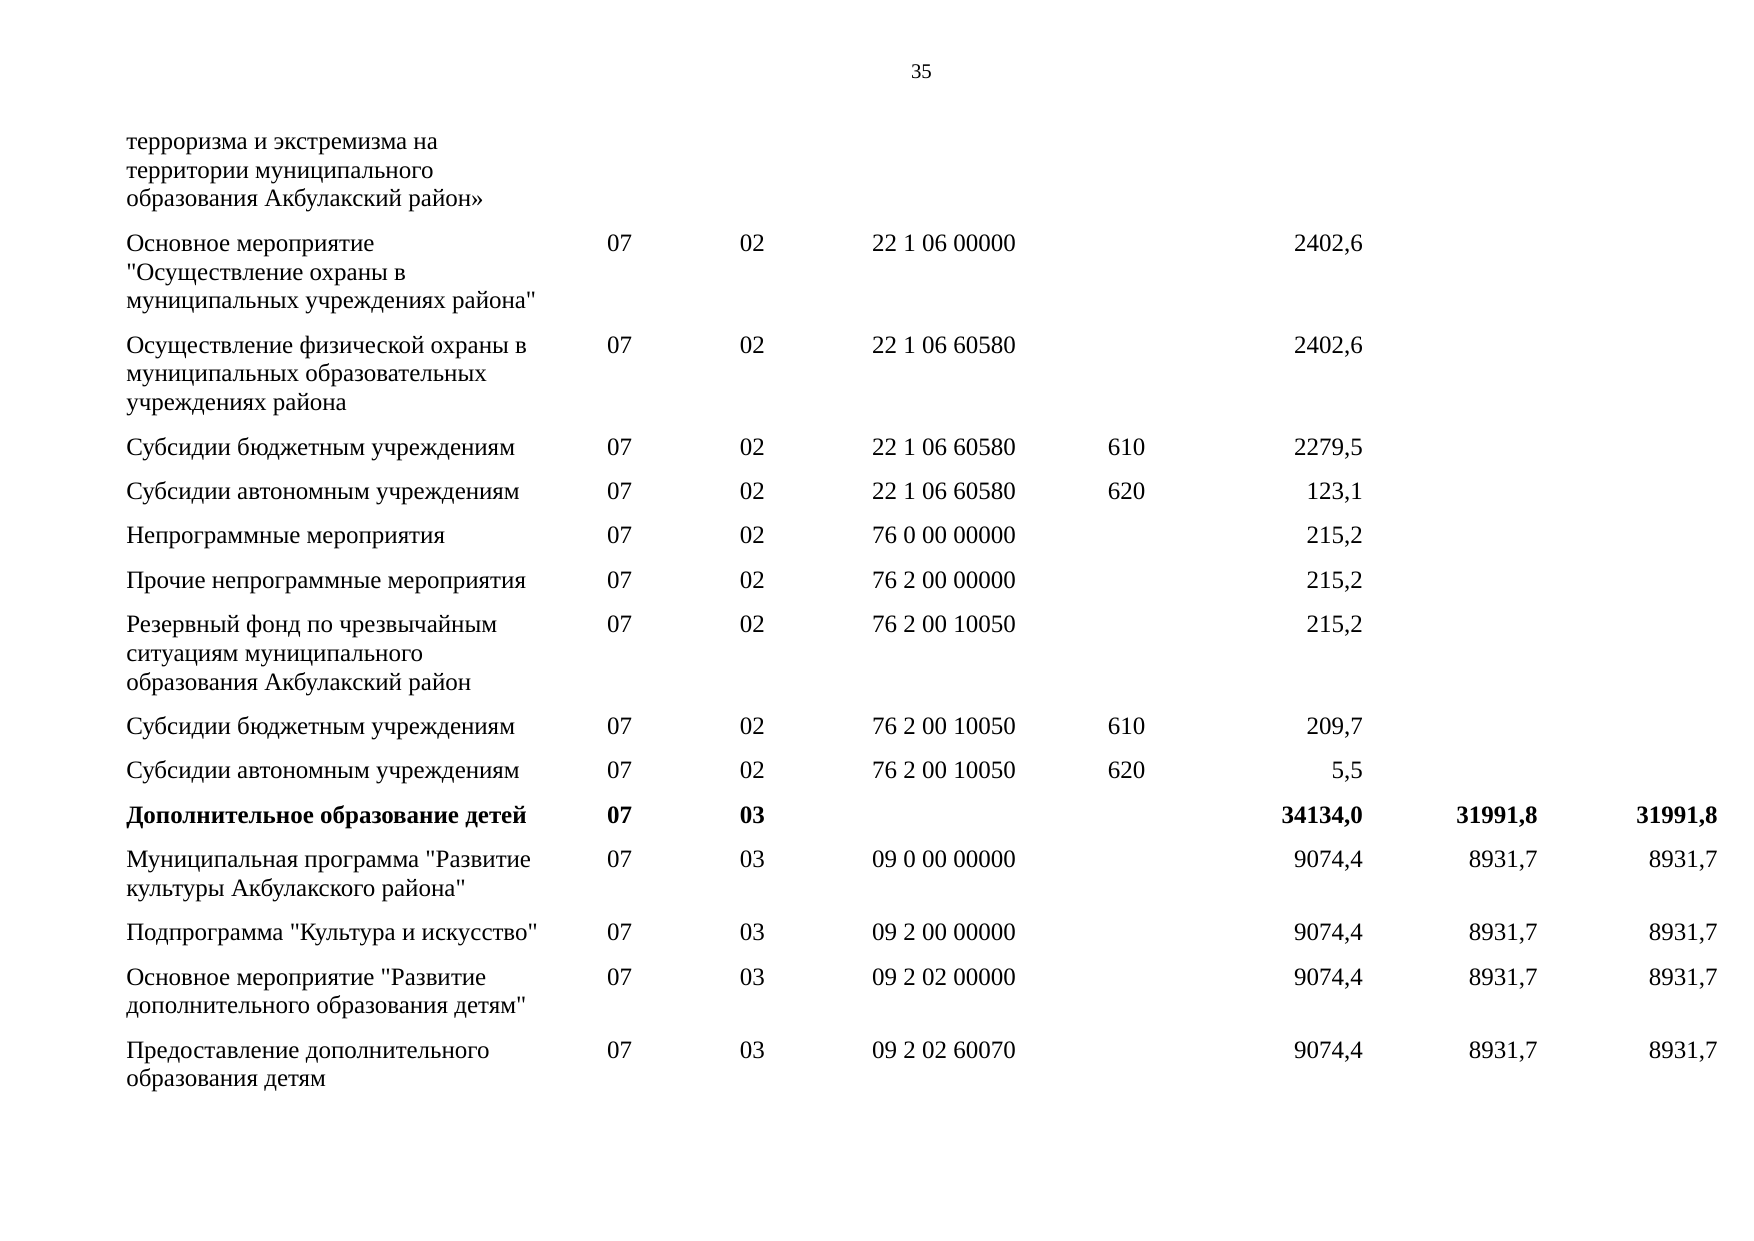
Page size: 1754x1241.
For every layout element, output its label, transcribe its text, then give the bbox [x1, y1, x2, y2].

table_cell [1725, 703, 1729, 747]
table_cell [1370, 513, 1545, 557]
table_cell [109, 703, 118, 747]
table_cell 07 [560, 424, 678, 468]
table_cell 8931,7 [1370, 836, 1545, 909]
table_cell 02 [678, 468, 826, 512]
table_cell 03 [678, 1027, 826, 1100]
table_cell Субсидии автономным учреждениям [118, 468, 560, 512]
table_cell 8931,7 [1370, 909, 1545, 954]
table_cell [1545, 118, 1725, 220]
table_cell 02 [678, 601, 826, 703]
table_cell [109, 220, 118, 322]
table_cell 76 2 00 10050 [826, 601, 1061, 703]
table_cell [1061, 220, 1191, 322]
table_cell [109, 424, 118, 468]
table_cell [1061, 557, 1191, 601]
table_cell Основное мероприятие "Осуществление охраны в муниципальных учреждениях района" [118, 220, 560, 322]
table_cell 34134,0 [1191, 792, 1370, 836]
table_cell 8931,7 [1545, 1027, 1725, 1100]
table_cell [1061, 909, 1191, 954]
table_cell 02 [678, 748, 826, 792]
table_cell Прочие непрограммные мероприятия [118, 557, 560, 601]
table_cell 610 [1061, 424, 1191, 468]
table_cell [1061, 513, 1191, 557]
table_cell 123,1 [1191, 468, 1370, 512]
table_cell 31991,8 [1545, 792, 1725, 836]
table_cell 215,2 [1191, 557, 1370, 601]
table_cell 31991,8 [1370, 792, 1545, 836]
table_cell 03 [678, 954, 826, 1027]
table_cell 209,7 [1191, 703, 1370, 747]
table_cell 8931,7 [1545, 954, 1725, 1027]
table_cell [1061, 792, 1191, 836]
table_cell 9074,4 [1191, 1027, 1370, 1100]
table_cell 2402,6 [1191, 322, 1370, 424]
table_cell 22 1 06 60580 [826, 468, 1061, 512]
table_cell 76 2 00 00000 [826, 557, 1061, 601]
table_cell [1725, 1027, 1729, 1100]
table_cell [1725, 513, 1729, 557]
table_cell [1370, 557, 1545, 601]
table_cell [109, 748, 118, 792]
table_cell [1725, 954, 1729, 1027]
table_cell 07 [560, 220, 678, 322]
table_cell 8931,7 [1370, 1027, 1545, 1100]
table_cell [109, 601, 118, 703]
table_cell [1545, 703, 1725, 747]
table_cell 09 0 00 00000 [826, 836, 1061, 909]
table_cell [109, 836, 118, 909]
table_cell [826, 792, 1061, 836]
table_cell 22 1 06 60580 [826, 322, 1061, 424]
table_cell [1545, 468, 1725, 512]
table_cell [1061, 954, 1191, 1027]
table_cell Непрограммные мероприятия [118, 513, 560, 557]
table_cell 02 [678, 557, 826, 601]
table_cell [1725, 220, 1729, 322]
table_cell [109, 513, 118, 557]
table_cell 9074,4 [1191, 954, 1370, 1027]
table_cell [1061, 1027, 1191, 1100]
table_cell 620 [1061, 748, 1191, 792]
table_cell 07 [560, 601, 678, 703]
table_cell [1370, 322, 1545, 424]
table_cell 07 [560, 748, 678, 792]
table_cell 07 [560, 468, 678, 512]
table_cell 02 [678, 424, 826, 468]
table_cell [1545, 601, 1725, 703]
table_cell Подпрограмма "Культура и искусство" [118, 909, 560, 954]
table_cell 07 [560, 836, 678, 909]
table_cell [1545, 220, 1725, 322]
table_cell Муниципальная программа "Развитие культуры Акбулакского района" [118, 836, 560, 909]
table_cell 09 2 00 00000 [826, 909, 1061, 954]
table_cell 610 [1061, 703, 1191, 747]
table_cell Предоставление дополнительного образования детям [118, 1027, 560, 1100]
table_cell [109, 557, 118, 601]
table_cell 76 2 00 10050 [826, 703, 1061, 747]
table_cell 9074,4 [1191, 836, 1370, 909]
table_cell [1370, 118, 1545, 220]
table_cell 8931,7 [1545, 836, 1725, 909]
table_cell 22 1 06 60580 [826, 424, 1061, 468]
table_cell [1725, 748, 1729, 792]
table_cell [1370, 424, 1545, 468]
table_cell [1061, 322, 1191, 424]
table_cell 9074,4 [1191, 909, 1370, 954]
table_cell 07 [560, 792, 678, 836]
table_cell 8931,7 [1370, 954, 1545, 1027]
table_cell [1370, 703, 1545, 747]
table_cell [1725, 792, 1729, 836]
table_cell 07 [560, 322, 678, 424]
table_cell Осуществление физической охраны в муниципальных образовательных учреждениях района [118, 322, 560, 424]
table_cell [1725, 468, 1729, 512]
table_cell [1370, 220, 1545, 322]
table_cell 215,2 [1191, 513, 1370, 557]
table_cell Основное мероприятие "Развитие дополнительного образования детям" [118, 954, 560, 1027]
table_cell Субсидии автономным учреждениям [118, 748, 560, 792]
table_cell [1725, 836, 1729, 909]
table_cell [109, 322, 118, 424]
table_cell [1061, 118, 1191, 220]
table_cell 07 [560, 703, 678, 747]
table_cell [1061, 601, 1191, 703]
table_cell 03 [678, 792, 826, 836]
table_cell 02 [678, 513, 826, 557]
table_cell [109, 1027, 118, 1100]
table_cell [1370, 748, 1545, 792]
table_cell [1725, 557, 1729, 601]
table_cell [1545, 424, 1725, 468]
table_cell [109, 909, 118, 954]
table_cell 03 [678, 909, 826, 954]
table_cell [109, 468, 118, 512]
table_cell 07 [560, 513, 678, 557]
table_cell [1061, 836, 1191, 909]
table_cell [1725, 118, 1729, 220]
table_cell 76 0 00 00000 [826, 513, 1061, 557]
table_cell 07 [560, 1027, 678, 1100]
table_cell 76 2 00 10050 [826, 748, 1061, 792]
table_cell [1370, 468, 1545, 512]
table_cell [109, 792, 118, 836]
table_cell 5,5 [1191, 748, 1370, 792]
table_cell 620 [1061, 468, 1191, 512]
table_cell 2402,6 [1191, 220, 1370, 322]
table_cell 02 [678, 220, 826, 322]
table_cell 02 [678, 703, 826, 747]
table_cell 8931,7 [1545, 909, 1725, 954]
table_cell Резервный фонд по чрезвычайным ситуациям муниципального образования Акбулакский район [118, 601, 560, 703]
table_cell [1725, 424, 1729, 468]
table_cell Дополнительное образование детей [118, 792, 560, 836]
table_cell [1545, 513, 1725, 557]
table_cell 07 [560, 909, 678, 954]
table_cell 09 2 02 60070 [826, 1027, 1061, 1100]
table_cell [560, 118, 678, 220]
table_cell [1725, 322, 1729, 424]
table_cell [109, 118, 118, 220]
table_cell [826, 118, 1061, 220]
table_cell Субсидии бюджетным учреждениям [118, 424, 560, 468]
table_cell Субсидии бюджетным учреждениям [118, 703, 560, 747]
table_cell [1191, 118, 1370, 220]
table_cell 215,2 [1191, 601, 1370, 703]
table_cell [1725, 909, 1729, 954]
table_cell 07 [560, 954, 678, 1027]
table_cell [1545, 557, 1725, 601]
table_cell [678, 118, 826, 220]
table_cell 02 [678, 322, 826, 424]
table_cell [1725, 601, 1729, 703]
table_cell [1370, 601, 1545, 703]
table_cell 07 [560, 557, 678, 601]
table_cell 09 2 02 00000 [826, 954, 1061, 1027]
table_cell 22 1 06 00000 [826, 220, 1061, 322]
table_cell [1545, 322, 1725, 424]
table_cell 2279,5 [1191, 424, 1370, 468]
table_cell 03 [678, 836, 826, 909]
table_cell [1545, 748, 1725, 792]
table_cell терроризма и экстремизма на территории муниципального образования Акбулакский район» [118, 118, 560, 220]
table_cell [109, 954, 118, 1027]
